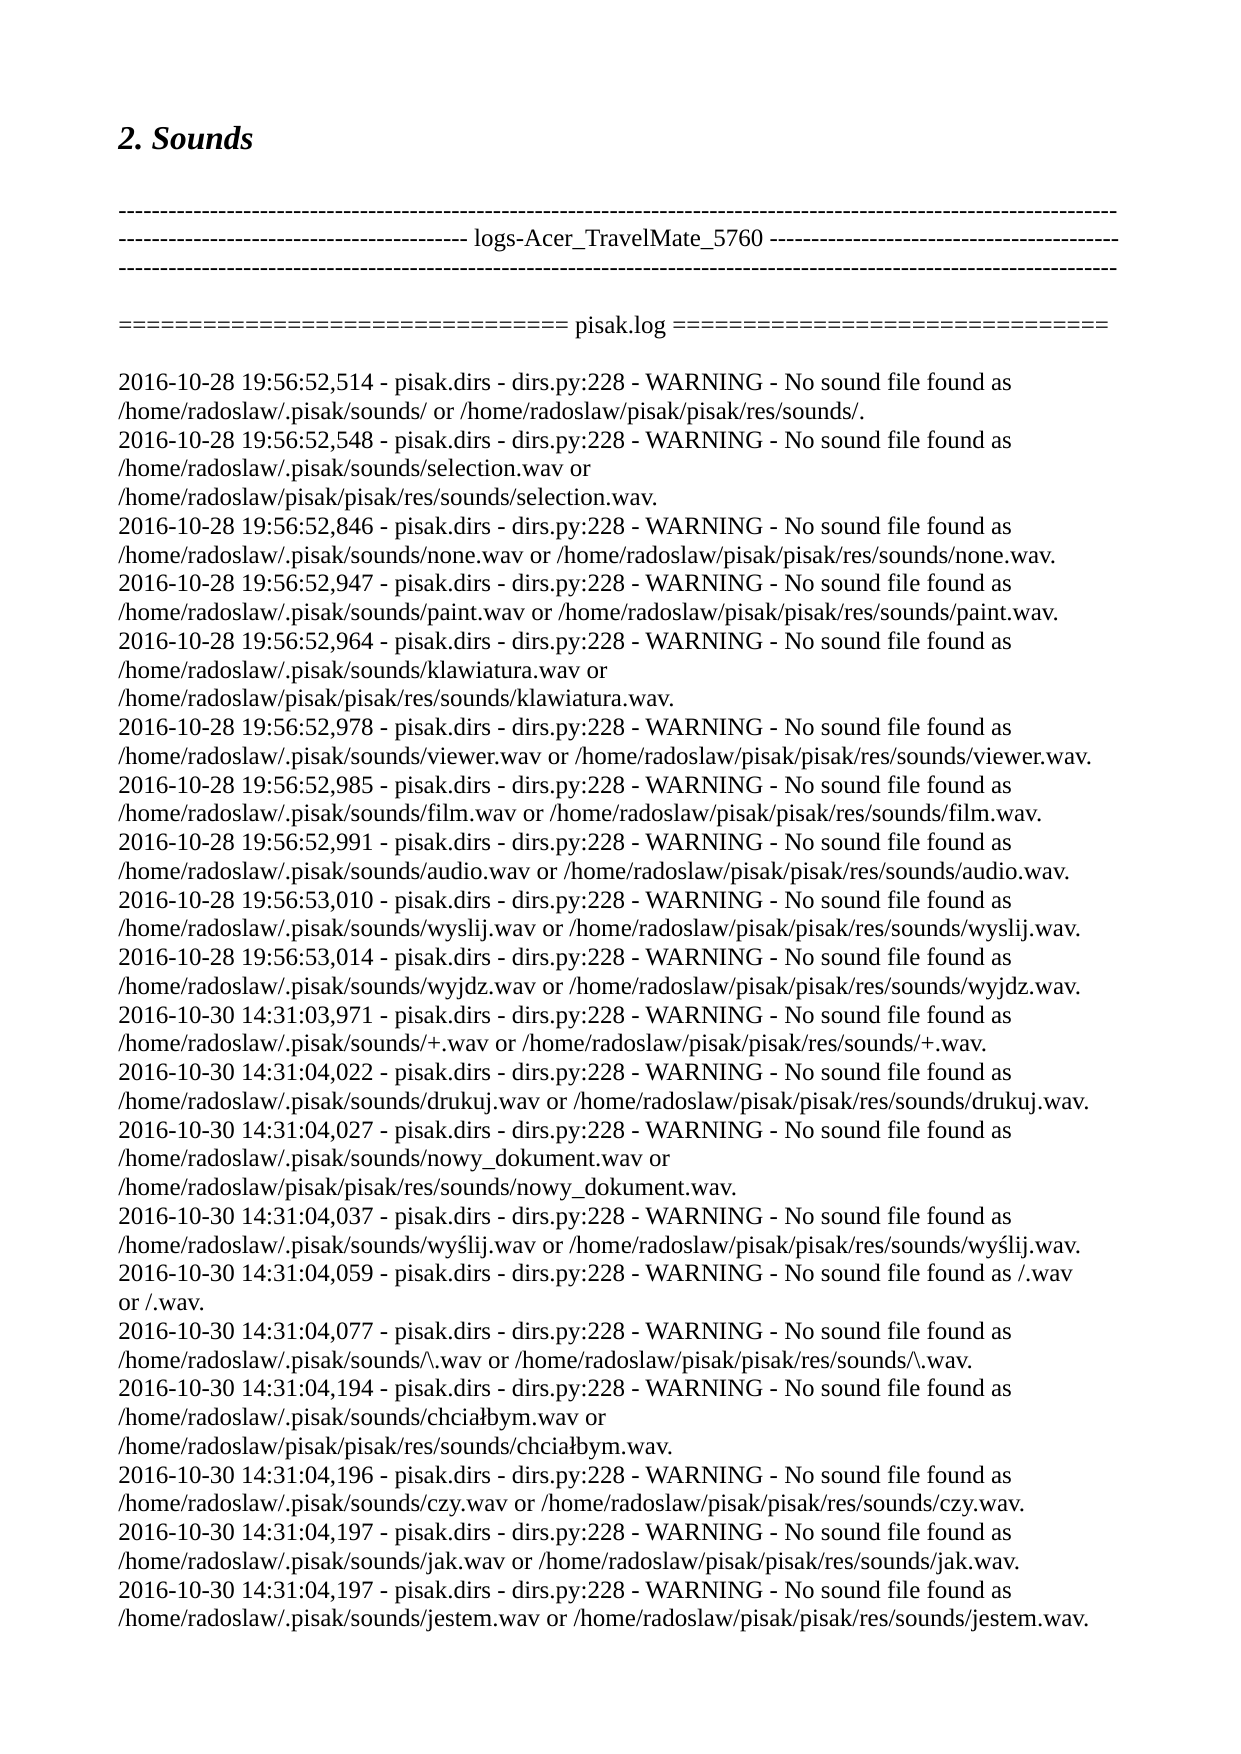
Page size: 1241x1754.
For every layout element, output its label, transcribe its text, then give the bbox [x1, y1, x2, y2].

text 2016-10-28 19:56:52,514 - pisak.dirs - dirs.py:228 - WARNING - No sound file found as /home/radoslaw/.pisak/sounds/ or /home/radoslaw/pisak/pisak/res/sounds/. [118, 367, 1122, 425]
text 2016-10-30 14:31:04,197 - pisak.dirs - dirs.py:228 - WARNING - No sound file found as /home/radoslaw/.pisak/sounds/jak.wav or /home/radoslaw/pisak/pisak/res/sounds/jak.wav. [118, 1517, 1122, 1575]
text 2016-10-28 19:56:52,991 - pisak.dirs - dirs.py:228 - WARNING - No sound file found as /home/radoslaw/.pisak/sounds/audio.wav or /home/radoslaw/pisak/pisak/res/sounds/audio.wav. [118, 827, 1122, 885]
text 2016-10-30 14:31:04,194 - pisak.dirs - dirs.py:228 - WARNING - No sound file found as /home/radoslaw/.pisak/sounds/chciałbym.wav or /home/radoslaw/pisak/pisak/res/sounds/chciałbym.wav. [118, 1373, 1122, 1460]
text 2016-10-28 19:56:52,985 - pisak.dirs - dirs.py:228 - WARNING - No sound file found as /home/radoslaw/.pisak/sounds/film.wav or /home/radoslaw/pisak/pisak/res/sounds/film.wav. [118, 770, 1122, 827]
text ================================ pisak.log =============================== [118, 310, 1122, 338]
text 2016-10-28 19:56:52,548 - pisak.dirs - dirs.py:228 - WARNING - No sound file found as /home/radoslaw/.pisak/sounds/selection.wav or /home/radoslaw/pisak/pisak/res/sounds/selection.wav. [118, 425, 1122, 511]
text 2. Sounds [118, 118, 1122, 156]
text ------------------------------------------------------------------------------------------------------------------------ [118, 195, 1122, 223]
text 2016-10-30 14:31:04,022 - pisak.dirs - dirs.py:228 - WARNING - No sound file found as /home/radoslaw/.pisak/sounds/drukuj.wav or /home/radoslaw/pisak/pisak/res/sounds/drukuj.wav. [118, 1057, 1122, 1115]
text 2016-10-30 14:31:04,027 - pisak.dirs - dirs.py:228 - WARNING - No sound file found as /home/radoslaw/.pisak/sounds/nowy_dokument.wav or /home/radoslaw/pisak/pisak/res/sounds/nowy_dokument.wav. [118, 1115, 1122, 1201]
text 2016-10-30 14:31:04,197 - pisak.dirs - dirs.py:228 - WARNING - No sound file found as /home/radoslaw/.pisak/sounds/jestem.wav or /home/radoslaw/pisak/pisak/res/sounds/jestem.wav. [118, 1575, 1122, 1632]
text 2016-10-28 19:56:52,964 - pisak.dirs - dirs.py:228 - WARNING - No sound file found as /home/radoslaw/.pisak/sounds/klawiatura.wav or /home/radoslaw/pisak/pisak/res/sounds/klawiatura.wav. [118, 626, 1122, 712]
text 2016-10-28 19:56:52,978 - pisak.dirs - dirs.py:228 - WARNING - No sound file found as /home/radoslaw/.pisak/sounds/viewer.wav or /home/radoslaw/pisak/pisak/res/sounds/viewer.wav. [118, 712, 1122, 770]
text 2016-10-30 14:31:04,059 - pisak.dirs - dirs.py:228 - WARNING - No sound file found as /.wav or /.wav. [118, 1258, 1122, 1316]
text 2016-10-28 19:56:52,947 - pisak.dirs - dirs.py:228 - WARNING - No sound file found as /home/radoslaw/.pisak/sounds/paint.wav or /home/radoslaw/pisak/pisak/res/sounds/paint.wav. [118, 568, 1122, 626]
text 2016-10-30 14:31:04,196 - pisak.dirs - dirs.py:228 - WARNING - No sound file found as /home/radoslaw/.pisak/sounds/czy.wav or /home/radoslaw/pisak/pisak/res/sounds/czy.wav. [118, 1460, 1122, 1517]
text 2016-10-28 19:56:53,010 - pisak.dirs - dirs.py:228 - WARNING - No sound file found as /home/radoslaw/.pisak/sounds/wyslij.wav or /home/radoslaw/pisak/pisak/res/sounds/wyslij.wav. [118, 885, 1122, 942]
text 2016-10-30 14:31:04,077 - pisak.dirs - dirs.py:228 - WARNING - No sound file found as /home/radoslaw/.pisak/sounds/\.wav or /home/radoslaw/pisak/pisak/res/sounds/\.wav. [118, 1316, 1122, 1373]
text ------------------------------------------ logs-Acer_TravelMate_5760 ------------------------------------------ [118, 223, 1122, 252]
text 2016-10-28 19:56:52,846 - pisak.dirs - dirs.py:228 - WARNING - No sound file found as /home/radoslaw/.pisak/sounds/none.wav or /home/radoslaw/pisak/pisak/res/sounds/none.wav. [118, 511, 1122, 568]
text 2016-10-28 19:56:53,014 - pisak.dirs - dirs.py:228 - WARNING - No sound file found as /home/radoslaw/.pisak/sounds/wyjdz.wav or /home/radoslaw/pisak/pisak/res/sounds/wyjdz.wav. [118, 942, 1122, 1000]
text 2016-10-30 14:31:04,037 - pisak.dirs - dirs.py:228 - WARNING - No sound file found as /home/radoslaw/.pisak/sounds/wyślij.wav or /home/radoslaw/pisak/pisak/res/sounds/wyślij.wav. [118, 1201, 1122, 1258]
text 2016-10-30 14:31:03,971 - pisak.dirs - dirs.py:228 - WARNING - No sound file found as /home/radoslaw/.pisak/sounds/+.wav or /home/radoslaw/pisak/pisak/res/sounds/+.wav. [118, 1000, 1122, 1057]
text ------------------------------------------------------------------------------------------------------------------------ [118, 252, 1122, 281]
